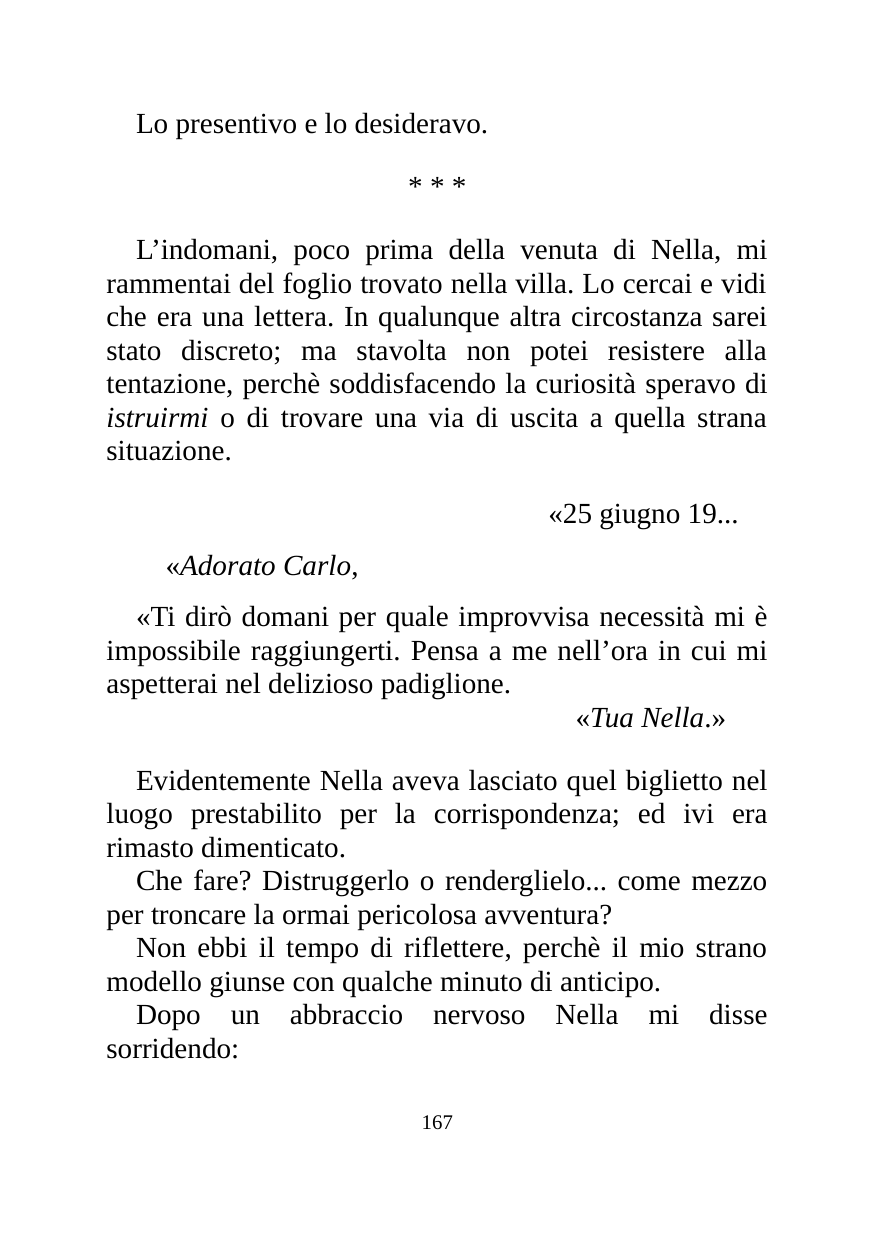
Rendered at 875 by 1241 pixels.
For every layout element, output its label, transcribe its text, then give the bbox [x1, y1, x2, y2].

text Dopo un abbraccio nervoso Nella mi disse sorridendo: [106, 997, 768, 1064]
text * * * [106, 169, 768, 203]
text «Adorato Carlo, [106, 548, 768, 581]
text «25 giugno 19... [106, 497, 738, 530]
text Non ebbi il tempo di riflettere, perchè il mio strano modello giunse con qualche minuto di anticipo. [106, 930, 768, 997]
text «Ti dirò domani per quale improvvisa necessità mi è impossibile raggiungerti. Pensa a me nell’ora in cui mi aspetterai nel delizioso padiglione. [106, 599, 768, 700]
text L’indomani, poco prima della venuta di Nella, mi rammentai del foglio trovato nella villa. Lo cercai e vidi che era una lettera. In qualunque altra circostanza sarei stato discreto; ma stavolta non potei resistere alla tentazione, perchè soddisfacendo la curiosità speravo di istruirmi o di trovare una via di uscita a quella strana situazione. [106, 232, 768, 467]
text «Tua Nella.» [106, 700, 726, 733]
text Evidentemente Nella aveva lasciato quel biglietto nel luogo prestabilito per la corrispondenza; ed ivi era rimasto dimenticato. [106, 763, 768, 863]
text Lo presentivo e lo desideravo. [106, 106, 768, 140]
text Che fare? Distruggerlo o renderglielo... come mezzo per troncare la ormai pericolosa avventura? [106, 863, 768, 930]
